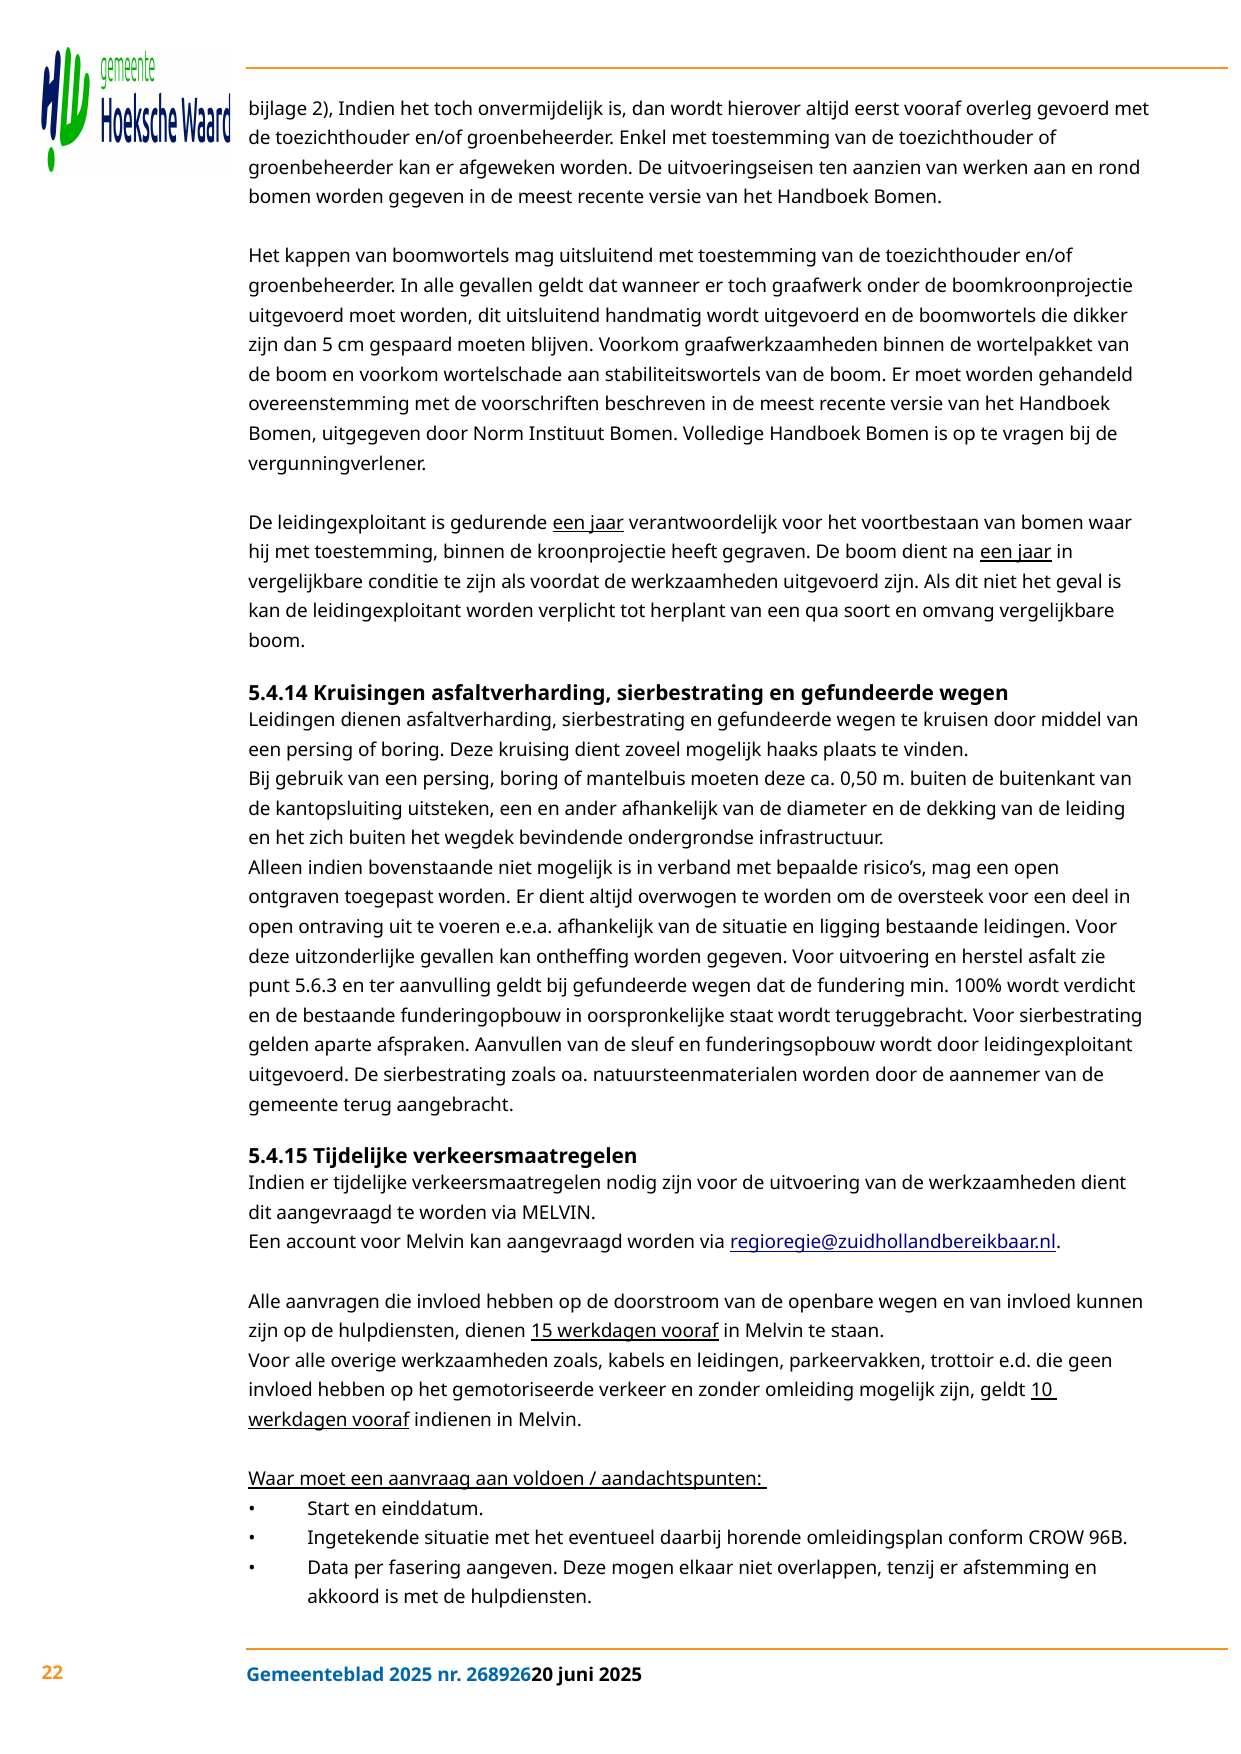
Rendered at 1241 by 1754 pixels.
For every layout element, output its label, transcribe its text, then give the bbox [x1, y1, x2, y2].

text Alleen indien bovenstaande niet mogelijk is in verband met bepaalde risico’s, mag een open ontgraven toegepast worden. Er dient altijd overwogen te worden om de oversteek voor een deel in open ontraving uit te voeren e.e.a. afhankelijk van de situatie en ligging bestaande leidingen. Voor deze uitzonderlijke gevallen kan ontheffing worden gegeven. Voor uitvoering en herstel asfalt zie punt 5.6.3 en ter aanvulling geldt bij gefundeerde wegen dat de fundering min. 100% wordt verdicht en de bestaande funderingopbouw in oorspronkelijke staat wordt teruggebracht. Voor sierbestrating gelden aparte afspraken. Aanvullen van de sleuf en funderingsopbouw wordt door leidingexploitant uitgevoerd. De sierbestrating zoals oa. natuursteenmaterialen worden door de aannemer van de gemeente terug aangebracht. [248, 854, 1152, 1116]
text Waar moet een aanvraag aan voldoen / aandachtspunten: [248, 1465, 1152, 1491]
list Ingetekende situatie met het eventueel daarbij horende omleidingsplan conform CROW 96B. [248, 1524, 1152, 1550]
text bijlage 2), Indien het toch onvermijdelijk is, dan wordt hierover altijd eerst vooraf overleg gevoerd met de toezichthouder en/of groenbeheerder. Enkel met toestemming van de toezichthouder of groenbeheerder kan er afgeweken worden. De uitvoeringseisen ten aanzien van werken aan en rond bomen worden gegeven in de meest recente versie van het Handboek Bomen. [248, 95, 1152, 209]
text Het kappen van boomwortels mag uitsluitend met toestemming van de toezichthouder en/of groenbeheerder. In alle gevallen geldt dat wanneer er toch graafwerk onder de boomkroonprojectie uitgevoerd moet worden, dit uitsluitend handmatig wordt uitgevoerd en de boomwortels die dikker zijn dan 5 cm gespaard moeten blijven. Voorkom graafwerkzaamheden binnen de wortelpakket van de boom en voorkom wortelschade aan stabiliteitswortels van de boom. Er moet worden gehandeld overeenstemming met de voorschriften beschreven in de meest recente versie van het Handboek Bomen, uitgegeven door Norm Instituut Bomen. Volledige Handboek Bomen is op te vragen bij de vergunningverlener. [248, 243, 1152, 476]
list Data per fasering aangeven. Deze mogen elkaar niet overlappen, tenzij er afstemming en akkoord is met de hulpdiensten. [248, 1554, 1152, 1609]
picture [41, 47, 231, 172]
text Alle aanvragen die invloed hebben op de doorstroom van de openbare wegen en van invloed kunnen zijn op de hulpdiensten, dienen 15 werkdagen vooraf in Melvin te staan. [248, 1288, 1152, 1343]
text 5.4.15 Tijdelijke verkeersmaatregelen [248, 1141, 1152, 1169]
text Indien er tijdelijke verkeersmaatregelen nodig zijn voor de uitvoering van de werkzaamheden dient dit aangevraagd te worden via MELVIN. [248, 1169, 1152, 1225]
text 5.4.14 Kruisingen asfaltverharding, sierbestrating en gefundeerde wegen [248, 678, 1152, 706]
text Een account voor Melvin kan aangevraagd worden via regioregie@zuidhollandbereikbaar.nl. [248, 1229, 1152, 1254]
text De leidingexploitant is gedurende een jaar verantwoordelijk voor het voortbestaan van bomen waar hij met toestemming, binnen de kroonprojectie heeft gegraven. De boom dient na een jaar in vergelijkbare conditie te zijn als voordat de werkzaamheden uitgevoerd zijn. Als dit niet het geval is kan de leidingexploitant worden verplicht tot herplant van een qua soort en omvang vergelijkbare boom. [248, 509, 1152, 653]
text Bij gebruik van een persing, boring of mantelbuis moeten deze ca. 0,50 m. buiten de buitenkant van de kantopsluiting uitsteken, een en ander afhankelijk van de diameter en de dekking van de leiding en het zich buiten het wegdek bevindende ondergrondse infrastructuur. [248, 765, 1152, 850]
text Voor alle overige werkzaamheden zoals, kabels en leidingen, parkeervakken, trottoir e.d. die geen invloed hebben op het gemotoriseerde verkeer en zonder omleiding mogelijk zijn, geldt 10 werkdagen vooraf indienen in Melvin. [248, 1347, 1152, 1432]
text Leidingen dienen asfaltverharding, sierbestrating en gefundeerde wegen te kruisen door middel van een persing of boring. Deze kruising dient zoveel mogelijk haaks plaats te vinden. [248, 706, 1152, 761]
list Start en einddatum. [248, 1495, 1152, 1521]
